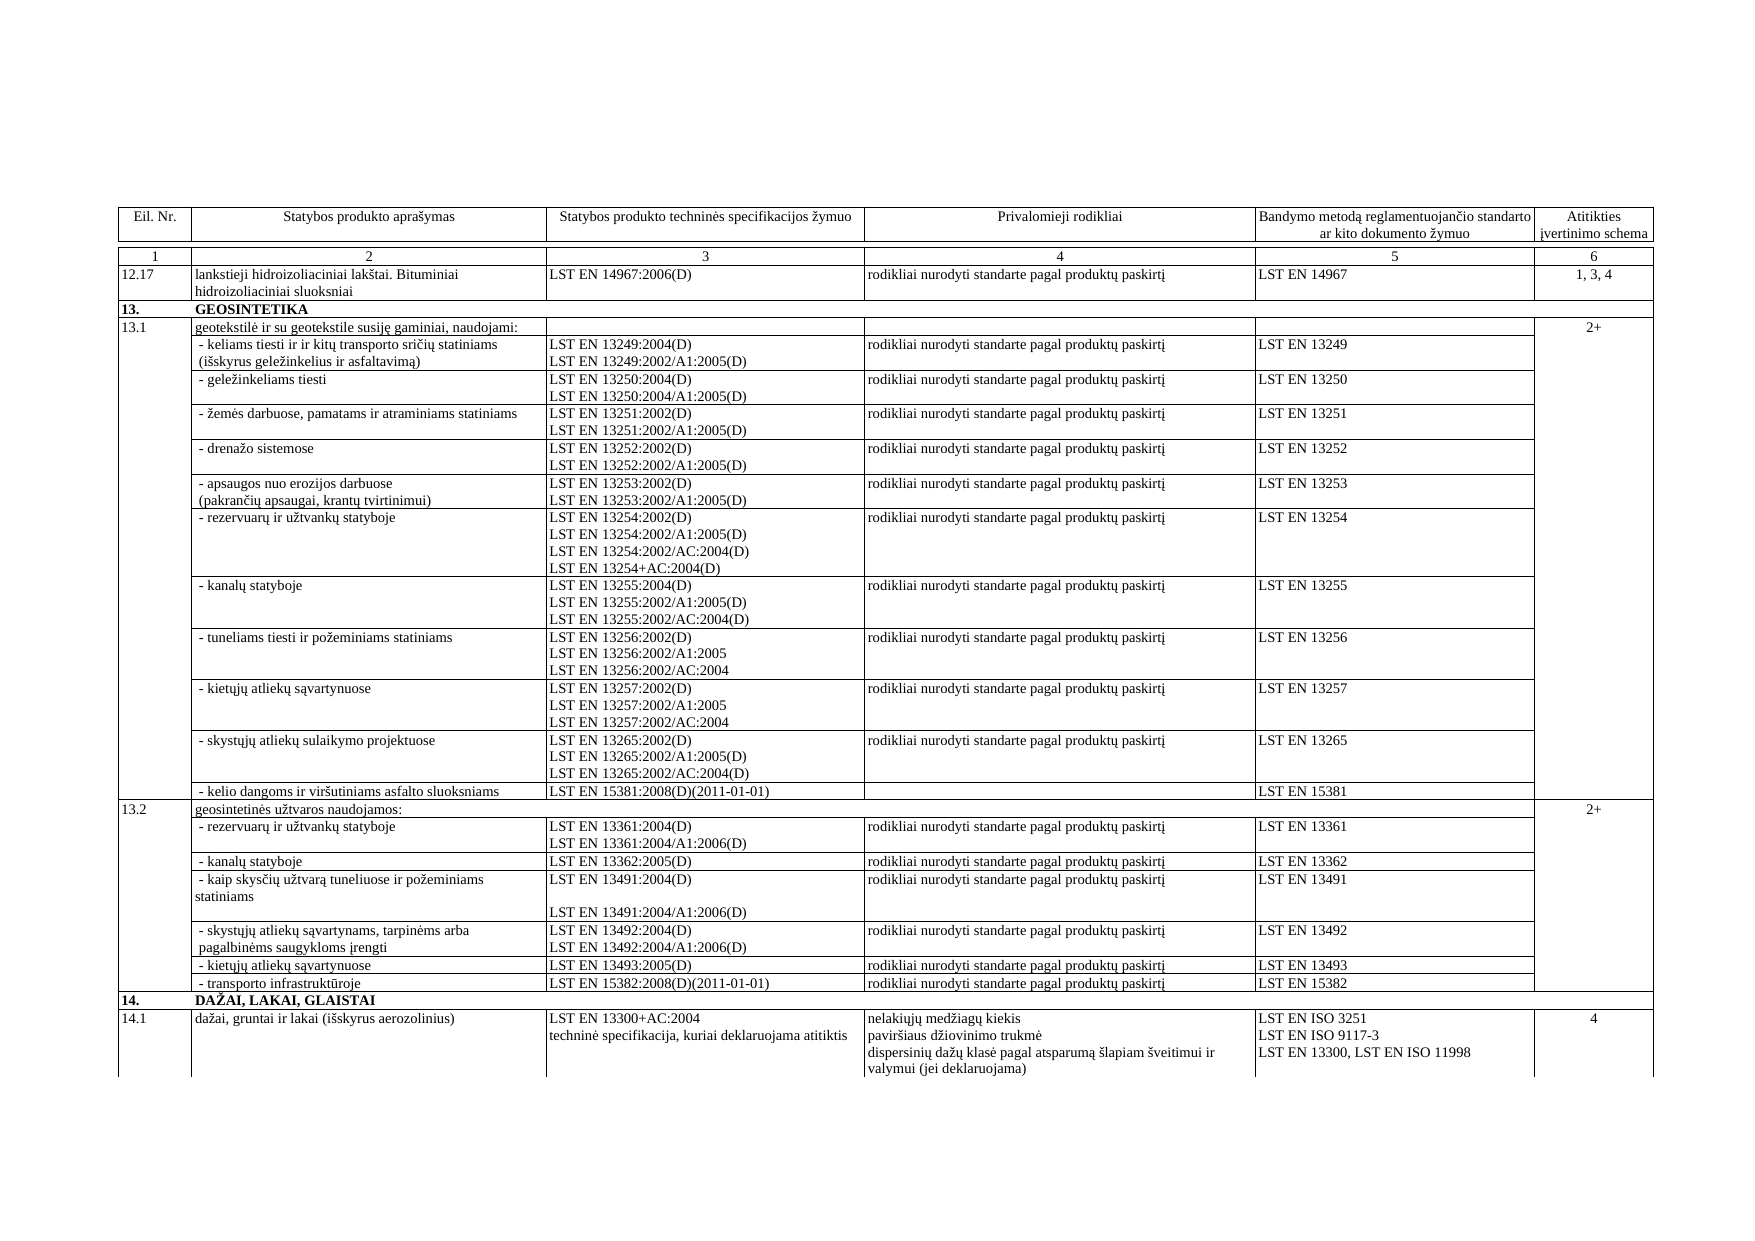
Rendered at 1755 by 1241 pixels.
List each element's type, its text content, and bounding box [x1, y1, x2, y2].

table_cell (pakrančių apsaugai, krantų tvirtinimui) [192, 491, 546, 508]
table_cell [546, 301, 865, 317]
table_cell LST EN 13251 [1256, 405, 1534, 422]
table_cell geotekstilė ir su geotekstile susiję gaminiai, naudojami: [192, 318, 546, 335]
table_cell [119, 474, 191, 491]
table_cell rodikliai nurodyti standarte pagal produktų paskirtį [865, 577, 1255, 594]
table_cell - kaip skysčių užtvarą tuneliuose ir požeminiams statiniams [192, 871, 546, 904]
table_cell [865, 748, 1255, 765]
table_cell [119, 576, 191, 594]
table_cell [119, 870, 191, 904]
table_cell [865, 526, 1255, 543]
table_cell LST EN 13253 [1256, 475, 1534, 491]
table_cell rodikliai nurodyti standarte pagal produktų paskirtį [865, 440, 1255, 457]
table_cell LST EN 13253:2002(D) [547, 475, 864, 491]
table_cell [1535, 973, 1653, 991]
table_cell 3 [547, 248, 864, 265]
table_cell LST EN 13249:2004(D) [547, 336, 864, 353]
table_cell pagalbinėms saugykloms įrengti [192, 939, 546, 956]
table_cell [119, 594, 191, 611]
table_cell LST EN 13250 [1256, 371, 1534, 387]
table_cell [1256, 714, 1534, 730]
table_cell LST EN 13255:2002/A1:2005(D) [547, 594, 864, 611]
table_cell LST EN 13251:2002/A1:2005(D) [547, 422, 864, 439]
table_cell [1256, 559, 1534, 576]
table_cell [1535, 1060, 1653, 1077]
table_cell nelakiųjų medžiagų kiekis [865, 1010, 1255, 1027]
table_cell techninė specifikacija, kuriai deklaruojama atitiktis [547, 1027, 864, 1043]
table_cell [1256, 748, 1534, 765]
table_cell rodikliai nurodyti standarte pagal produktų paskirtį [865, 818, 1255, 835]
table_cell LST EN 13257:2002(D) [547, 680, 864, 697]
table_cell 13.1 [119, 318, 191, 335]
table_cell [192, 559, 546, 576]
table_cell - kelio dangoms ir viršutiniams asfalto sluoksniams [192, 783, 546, 799]
table_cell [865, 491, 1255, 508]
table_cell [1535, 335, 1653, 353]
table_cell rodikliai nurodyti standarte pagal produktų paskirtį [865, 266, 1255, 299]
table_cell [119, 628, 191, 645]
table_cell [547, 1060, 864, 1077]
table_cell [119, 714, 191, 730]
table_cell [1256, 526, 1534, 543]
table_cell - geležinkeliams tiesti [192, 371, 546, 387]
table_cell [865, 388, 1255, 404]
table_cell - skystųjų atliekų sulaikymo projektuose [192, 731, 546, 748]
table_cell LST EN 13300, LST EN ISO 11998 [1256, 1044, 1534, 1060]
table_cell [1535, 765, 1653, 782]
table_cell LST EN 14967 [1256, 266, 1534, 299]
table_cell [192, 645, 546, 662]
table_cell [1535, 508, 1653, 526]
table_header Statybos produkto techninės specifikacijos žymuo [547, 208, 864, 241]
table_cell [192, 422, 546, 439]
table_cell LST EN 13265:2002/A1:2005(D) [547, 748, 864, 765]
table_cell [118, 242, 192, 247]
table_cell - kanalų statyboje [192, 577, 546, 594]
table_cell [192, 904, 546, 921]
table_cell LST EN 13254:2002/A1:2005(D) [547, 526, 864, 543]
table_cell LST EN 15382:2008(D)(2011-01-01) [547, 974, 864, 991]
table_cell [1256, 422, 1534, 439]
table_cell LST EN 13254:2002/AC:2004(D) [547, 543, 864, 559]
table_cell [1256, 645, 1534, 662]
table_cell LST EN 13300+AC:2004 [547, 1010, 864, 1027]
table_cell [1535, 370, 1653, 387]
table_cell LST EN 13257 [1256, 680, 1534, 697]
table_cell [1535, 526, 1653, 543]
table_header Bandymo metodą reglamentuojančio standarto ar kito dokumento žymuo [1256, 208, 1534, 241]
table_cell [1535, 559, 1653, 576]
table_cell [1535, 782, 1653, 799]
table_cell LST EN 13254:2002(D) [547, 509, 864, 526]
table_cell LST EN 15381 [1256, 783, 1534, 799]
table_cell LST EN 13257:2002/AC:2004 [547, 714, 864, 730]
table_cell [546, 242, 865, 247]
table_cell dažai, gruntai ir lakai (išskyrus aerozolinius) [192, 1010, 546, 1027]
table_cell rodikliai nurodyti standarte pagal produktų paskirtį [865, 475, 1255, 491]
table_cell [119, 956, 191, 973]
table_cell [119, 1027, 191, 1043]
table_cell [119, 370, 191, 387]
table_cell [119, 491, 191, 508]
table_cell [865, 543, 1255, 559]
table_cell [119, 939, 191, 956]
table_cell [119, 645, 191, 662]
table_cell [1535, 474, 1653, 491]
table_cell [1256, 1060, 1534, 1077]
table_cell [865, 559, 1255, 576]
table_cell [546, 992, 865, 1009]
table_cell LST EN 13250:2004/A1:2005(D) [547, 388, 864, 404]
table_cell [865, 611, 1255, 627]
table_cell [119, 543, 191, 559]
table_cell [119, 904, 191, 921]
table_cell [1535, 491, 1653, 508]
table_cell [865, 353, 1255, 370]
table_cell [192, 697, 546, 713]
table_cell [192, 835, 546, 852]
table_cell [1256, 835, 1534, 852]
table_cell [119, 508, 191, 526]
table_cell [192, 242, 546, 247]
table_cell [192, 765, 546, 782]
table_cell 4 [1535, 1010, 1653, 1027]
table_cell - rezervuarų ir užtvankų statyboje [192, 818, 546, 835]
table_cell LST EN 13256:2002(D) [547, 629, 864, 645]
table_cell LST EN 13491 [1256, 871, 1534, 904]
table_cell [1535, 543, 1653, 559]
table_cell [192, 1060, 546, 1077]
table_cell LST EN 15381:2008(D)(2011-01-01) [547, 783, 864, 799]
table_cell LST EN 13493:2005(D) [547, 957, 864, 973]
table_cell LST EN 13491:2004/A1:2006(D) [547, 904, 864, 921]
table_cell [865, 662, 1255, 679]
table_cell LST EN 13254+AC:2004(D) [547, 559, 864, 576]
table_cell [1534, 242, 1653, 247]
table_cell 1, 3, 4 [1535, 266, 1653, 299]
table_cell [865, 939, 1255, 956]
table_cell [1534, 301, 1653, 317]
table_cell [1256, 939, 1534, 956]
table_cell [865, 904, 1255, 921]
table_cell rodikliai nurodyti standarte pagal produktų paskirtį [865, 974, 1255, 991]
table_cell LST EN 13252:2002(D) [547, 440, 864, 457]
table_cell [1256, 353, 1534, 370]
table_cell LST EN 13249 [1256, 336, 1534, 353]
table_cell [192, 594, 546, 611]
table_cell dispersinių dažų klasė pagal atsparumą šlapiam šveitimui ir [865, 1044, 1255, 1060]
table_cell [1255, 301, 1534, 317]
table_cell [546, 800, 865, 817]
table_cell [119, 422, 191, 439]
table_cell [865, 783, 1255, 799]
table_cell LST EN 13250:2004(D) [547, 371, 864, 387]
table_cell [1535, 628, 1653, 645]
table_cell [865, 422, 1255, 439]
table_cell 14. [119, 992, 192, 1009]
table_cell [119, 1060, 191, 1077]
table_cell [1535, 422, 1653, 439]
table_cell [1256, 594, 1534, 611]
table_cell [119, 404, 191, 422]
table_cell [119, 973, 191, 991]
table_cell [1535, 457, 1653, 473]
table_cell [1255, 800, 1534, 817]
table_cell 13.2 [119, 800, 191, 817]
table_cell [1535, 835, 1653, 852]
table_cell [119, 817, 191, 835]
table_cell LST EN 13256 [1256, 629, 1534, 645]
table_cell [1256, 543, 1534, 559]
table_cell [1535, 921, 1653, 939]
table_cell LST EN 13256:2002/A1:2005 [547, 645, 864, 662]
table_cell LST EN 13362 [1256, 853, 1534, 869]
table_cell paviršiaus džiovinimo trukmė [865, 1027, 1255, 1043]
table_cell rodikliai nurodyti standarte pagal produktų paskirtį [865, 957, 1255, 973]
table_cell rodikliai nurodyti standarte pagal produktų paskirtį [865, 731, 1255, 748]
table_cell LST EN ISO 9117-3 [1256, 1027, 1534, 1043]
table_cell rodikliai nurodyti standarte pagal produktų paskirtį [865, 371, 1255, 387]
table_cell LST EN 13492 [1256, 922, 1534, 939]
table_cell LST EN 13252:2002/A1:2005(D) [547, 457, 864, 473]
table_cell valymui (jei deklaruojama) [865, 1060, 1255, 1077]
table_cell LST EN 13255 [1256, 577, 1534, 594]
table_cell LST EN 13256:2002/AC:2004 [547, 662, 864, 679]
table_cell rodikliai nurodyti standarte pagal produktų paskirtį [865, 336, 1255, 353]
table_cell [1535, 697, 1653, 713]
table_cell [1535, 611, 1653, 627]
table_header Privalomieji rodikliai [865, 208, 1255, 241]
table_cell geosintetinės užtvaros naudojamos: [192, 800, 546, 817]
table_cell LST EN 13361 [1256, 818, 1534, 835]
table_cell LST EN 13254 [1256, 509, 1534, 526]
table_cell [1535, 439, 1653, 457]
table_cell [865, 594, 1255, 611]
table_cell 2+ [1535, 318, 1653, 335]
table_cell - tuneliams tiesti ir požeminiams statiniams [192, 629, 546, 645]
table_cell [119, 662, 191, 679]
table_cell lankstieji hidroizoliaciniai lakštai. Bituminiai hidroizoliaciniai sluoksniai [192, 266, 546, 299]
table_cell [1535, 870, 1653, 904]
table_cell [192, 748, 546, 765]
table_cell - rezervuarų ir užtvankų statyboje [192, 509, 546, 526]
table_cell LST EN 13492:2004(D) [547, 922, 864, 939]
table_cell LST EN 13491:2004(D) [547, 871, 864, 904]
table_header Atitikties įvertinimo schema [1535, 208, 1653, 241]
table_cell DAŽAI, LAKAI, GLAISTAI [192, 992, 546, 1009]
table_cell [119, 335, 191, 353]
table_cell rodikliai nurodyti standarte pagal produktų paskirtį [865, 629, 1255, 645]
table_cell LST EN 13361:2004/A1:2006(D) [547, 835, 864, 852]
table_cell [192, 662, 546, 679]
table_cell - apsaugos nuo erozijos darbuose [192, 475, 546, 491]
table_cell 1 [119, 248, 191, 265]
table_cell [119, 782, 191, 799]
table_cell LST EN 13361:2004(D) [547, 818, 864, 835]
table_cell LST EN 13255:2004(D) [547, 577, 864, 594]
table_cell [1256, 611, 1534, 627]
table_cell LST EN ISO 3251 [1256, 1010, 1534, 1027]
table_cell [119, 748, 191, 765]
table_cell [865, 992, 1255, 1009]
table_cell 13. [119, 301, 192, 317]
table_cell [1535, 1027, 1653, 1043]
table_cell LST EN 13252 [1256, 440, 1534, 457]
table_cell rodikliai nurodyti standarte pagal produktų paskirtį [865, 509, 1255, 526]
table_cell [1535, 748, 1653, 765]
table_cell [192, 714, 546, 730]
table_cell [119, 1044, 191, 1060]
table_cell LST EN 13493 [1256, 957, 1534, 973]
table_cell [1256, 662, 1534, 679]
table_cell [1535, 956, 1653, 973]
table_cell [1255, 992, 1534, 1009]
table_cell - keliams tiesti ir ir kitų transporto sričių statiniams [192, 336, 546, 353]
table_cell rodikliai nurodyti standarte pagal produktų paskirtį [865, 405, 1255, 422]
table_cell - žemės darbuose, pamatams ir atraminiams statiniams [192, 405, 546, 422]
table_cell LST EN 13251:2002(D) [547, 405, 864, 422]
table_cell rodikliai nurodyti standarte pagal produktų paskirtį [865, 922, 1255, 939]
table_cell rodikliai nurodyti standarte pagal produktų paskirtį [865, 871, 1255, 904]
table_cell [119, 921, 191, 939]
table_cell [865, 242, 1255, 247]
table_cell 4 [865, 248, 1255, 265]
table_cell [865, 318, 1255, 335]
table_cell LST EN 15382 [1256, 974, 1534, 991]
table_cell [865, 301, 1255, 317]
table_cell [192, 457, 546, 473]
table_cell 5 [1256, 248, 1534, 265]
table_cell [119, 852, 191, 869]
table_cell [1535, 714, 1653, 730]
table_cell [1535, 817, 1653, 835]
table_cell [119, 457, 191, 473]
table_cell [865, 765, 1255, 782]
table_cell GEOSINTETIKA [192, 301, 546, 317]
table_cell [119, 439, 191, 457]
table_cell [119, 526, 191, 543]
table_cell LST EN 13492:2004/A1:2006(D) [547, 939, 864, 956]
table_cell (išskyrus geležinkelius ir asfaltavimą) [192, 353, 546, 370]
table_cell [1535, 679, 1653, 697]
table_cell - drenažo sistemose [192, 440, 546, 457]
table_cell [1535, 904, 1653, 921]
table_cell [119, 765, 191, 782]
table_cell [1256, 388, 1534, 404]
table_cell [119, 835, 191, 852]
table_cell [1256, 318, 1534, 335]
table_cell [865, 714, 1255, 730]
table_cell [865, 697, 1255, 713]
table_cell [119, 611, 191, 627]
table_cell [192, 611, 546, 627]
table_cell [1535, 730, 1653, 748]
table_cell [1535, 852, 1653, 869]
table_cell 2 [192, 248, 546, 265]
table_cell rodikliai nurodyti standarte pagal produktų paskirtį [865, 853, 1255, 869]
table_cell rodikliai nurodyti standarte pagal produktų paskirtį [865, 680, 1255, 697]
table_cell [1256, 765, 1534, 782]
table_cell [119, 679, 191, 697]
table_cell LST EN 13265:2002(D) [547, 731, 864, 748]
table_cell [547, 1044, 864, 1060]
table_cell LST EN 14967:2006(D) [547, 266, 864, 299]
table_cell LST EN 13255:2002/AC:2004(D) [547, 611, 864, 627]
table_cell 12.17 [119, 266, 191, 299]
table_cell [119, 697, 191, 713]
table_cell [865, 800, 1255, 817]
table_cell [1256, 697, 1534, 713]
table_cell [1535, 404, 1653, 422]
table_cell [192, 1027, 546, 1043]
table_cell [192, 1044, 546, 1060]
table_cell [119, 388, 191, 404]
table_cell LST EN 13265 [1256, 731, 1534, 748]
table_cell [1256, 491, 1534, 508]
table_cell LST EN 13362:2005(D) [547, 853, 864, 869]
table_cell [192, 388, 546, 404]
table_cell [1255, 242, 1534, 247]
table_cell [1535, 353, 1653, 370]
table_cell [1535, 645, 1653, 662]
table_cell [1535, 662, 1653, 679]
table_cell [547, 318, 864, 335]
table_cell [119, 559, 191, 576]
table_cell [1256, 457, 1534, 473]
table_cell [1535, 388, 1653, 404]
table_cell [865, 457, 1255, 473]
table_cell [192, 526, 546, 543]
table_header Eil. Nr. [119, 208, 191, 241]
table_cell [865, 645, 1255, 662]
table_cell [1256, 904, 1534, 921]
table_cell [119, 353, 191, 370]
table_cell - kanalų statyboje [192, 853, 546, 869]
table_cell LST EN 13265:2002/AC:2004(D) [547, 765, 864, 782]
table_cell - kietųjų atliekų sąvartynuose [192, 680, 546, 697]
table_cell [119, 730, 191, 748]
table_cell - skystųjų atliekų sąvartynams, tarpinėms arba [192, 922, 546, 939]
table_cell [1535, 1044, 1653, 1060]
table_cell [1535, 939, 1653, 956]
table_cell [192, 543, 546, 559]
table_cell - transporto infrastruktūroje [192, 974, 546, 991]
table_cell 6 [1535, 248, 1653, 265]
table_cell LST EN 13249:2002/A1:2005(D) [547, 353, 864, 370]
table_cell 14.1 [119, 1010, 191, 1027]
table_cell LST EN 13253:2002/A1:2005(D) [547, 491, 864, 508]
table_cell [1534, 992, 1653, 1009]
table_cell LST EN 13257:2002/A1:2005 [547, 697, 864, 713]
table_cell 2+ [1535, 800, 1653, 817]
table_cell [865, 835, 1255, 852]
table_cell - kietųjų atliekų sąvartynuose [192, 957, 546, 973]
table_cell [1535, 576, 1653, 594]
table_cell [1535, 594, 1653, 611]
table_header Statybos produkto aprašymas [192, 208, 546, 241]
